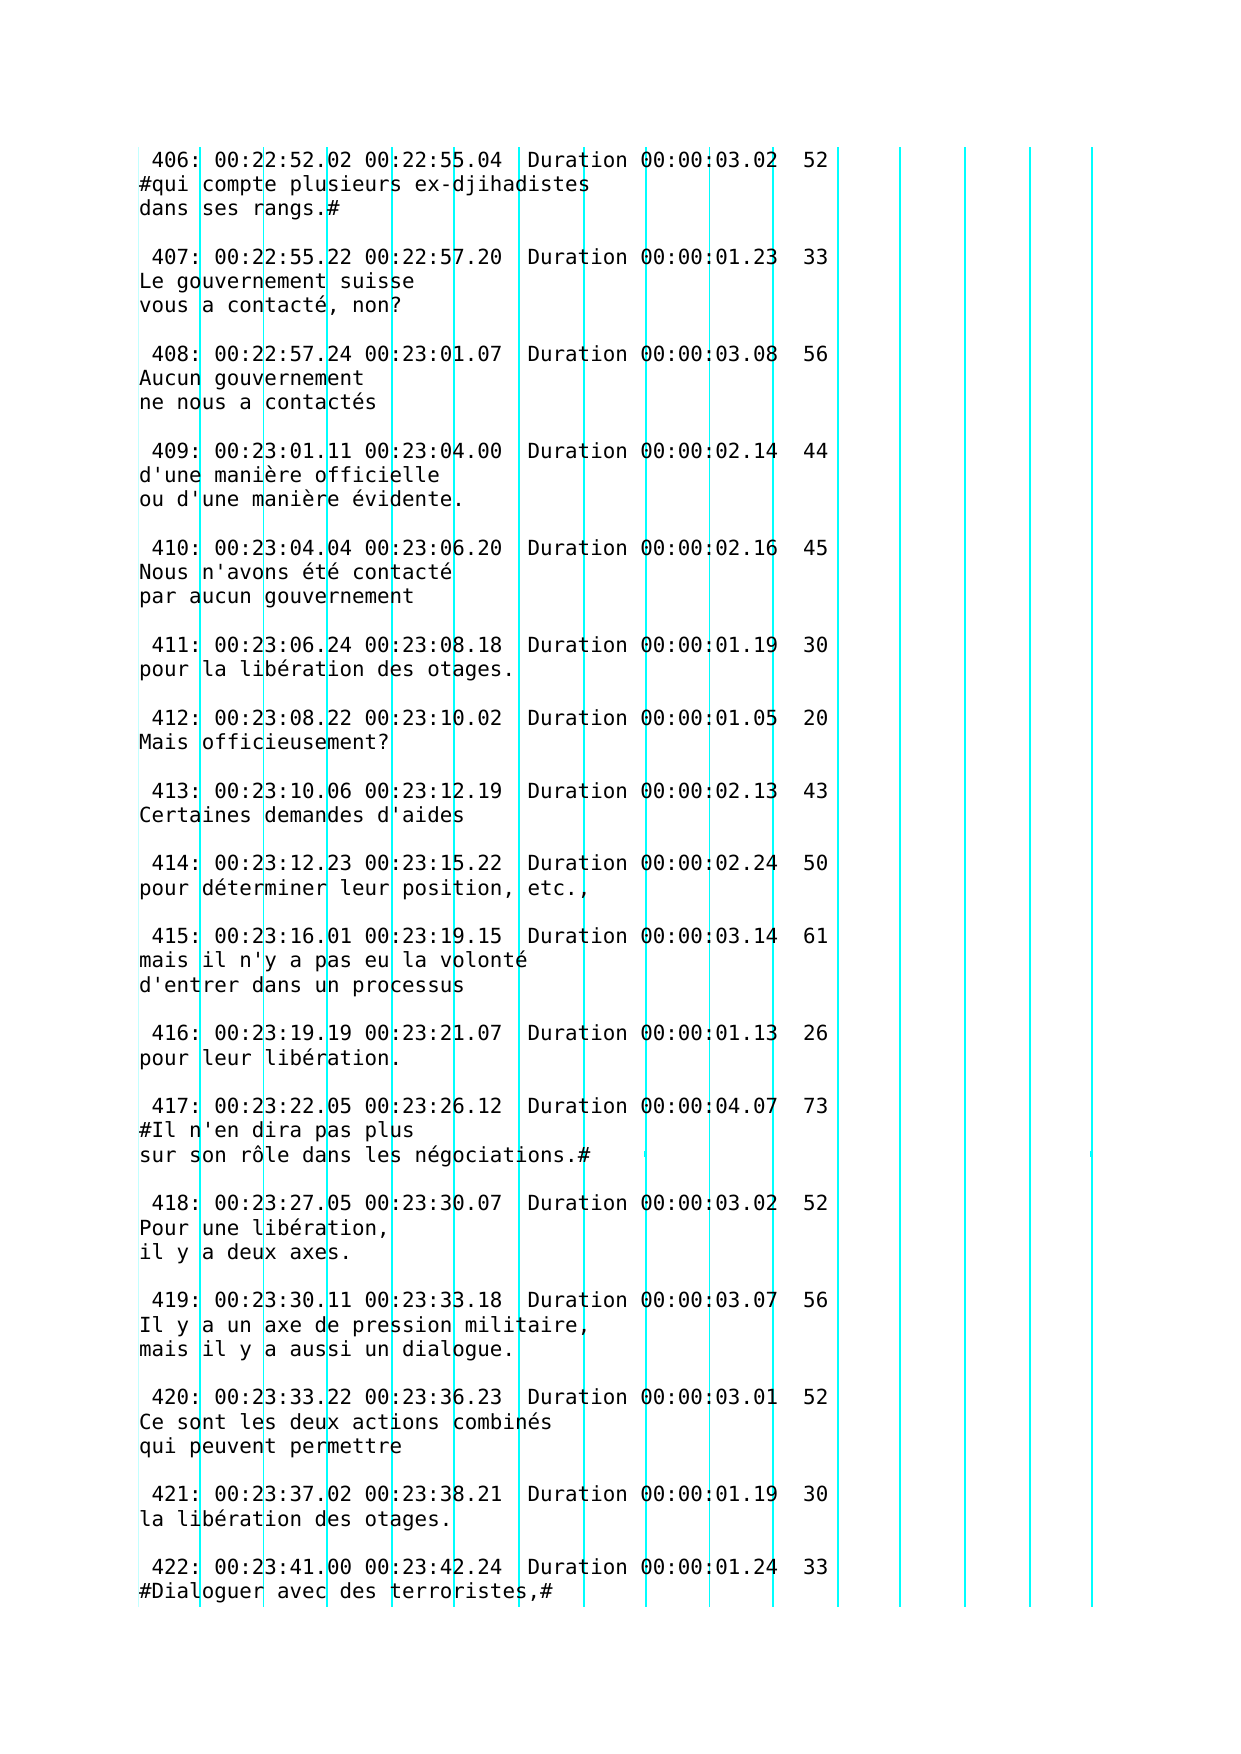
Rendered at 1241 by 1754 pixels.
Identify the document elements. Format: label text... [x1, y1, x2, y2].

text 420: 00:23:33.22 00:23:36.23 Duration 00:00:03.01 52 [139, 1385, 1101, 1410]
text d'une manière officielle [139, 463, 1101, 487]
text ou d'une manière évidente. [139, 487, 1101, 512]
text 416: 00:23:19.19 00:23:21.07 Duration 00:00:01.13 26 [139, 1021, 1101, 1046]
text 419: 00:23:30.11 00:23:33.18 Duration 00:00:03.07 56 [139, 1288, 1101, 1313]
text 418: 00:23:27.05 00:23:30.07 Duration 00:00:03.02 52 [139, 1191, 1101, 1216]
text #Dialoguer avec des terroristes,# [139, 1579, 1101, 1604]
text qui peuvent permettre [139, 1434, 1101, 1458]
text 415: 00:23:16.01 00:23:19.15 Duration 00:00:03.14 61 [139, 924, 1101, 948]
text pour leur libération. [139, 1046, 1101, 1070]
text pour déterminer leur position, etc., [139, 876, 1101, 900]
text 409: 00:23:01.11 00:23:04.00 Duration 00:00:02.14 44 [139, 439, 1101, 463]
text 411: 00:23:06.24 00:23:08.18 Duration 00:00:01.19 30 [139, 633, 1101, 657]
text 413: 00:23:10.06 00:23:12.19 Duration 00:00:02.13 43 [139, 779, 1101, 803]
text 414: 00:23:12.23 00:23:15.22 Duration 00:00:02.24 50 [139, 851, 1101, 876]
text Aucun gouvernement [139, 366, 1101, 390]
text 412: 00:23:08.22 00:23:10.02 Duration 00:00:01.05 20 [139, 706, 1101, 730]
text 408: 00:22:57.24 00:23:01.07 Duration 00:00:03.08 56 [139, 342, 1101, 366]
text Ce sont les deux actions combinés [139, 1410, 1101, 1434]
picture [138, 147, 1102, 1607]
text 422: 00:23:41.00 00:23:42.24 Duration 00:00:01.24 33 [139, 1555, 1101, 1579]
text 410: 00:23:04.04 00:23:06.20 Duration 00:00:02.16 45 [139, 536, 1101, 560]
text 421: 00:23:37.02 00:23:38.21 Duration 00:00:01.19 30 [139, 1482, 1101, 1507]
text dans ses rangs.# [139, 196, 1101, 220]
text mais il n'y a pas eu la volonté [139, 948, 1101, 973]
text sur son rôle dans les négociations.# [139, 1143, 1101, 1167]
text #qui compte plusieurs ex-djihadistes [139, 172, 1101, 196]
text il y a deux axes. [139, 1240, 1101, 1264]
text Nous n'avons été contacté [139, 560, 1101, 584]
text 406: 00:22:52.02 00:22:55.04 Duration 00:00:03.02 52 [139, 148, 1101, 172]
text mais il y a aussi un dialogue. [139, 1337, 1101, 1361]
text Mais officieusement? [139, 730, 1101, 754]
text ne nous a contactés [139, 390, 1101, 414]
text la libération des otages. [139, 1507, 1101, 1531]
text par aucun gouvernement [139, 584, 1101, 609]
text Pour une libération, [139, 1216, 1101, 1240]
text 407: 00:22:55.22 00:22:57.20 Duration 00:00:01.23 33 [139, 245, 1101, 269]
text d'entrer dans un processus [139, 973, 1101, 997]
text 417: 00:23:22.05 00:23:26.12 Duration 00:00:04.07 73 [139, 1094, 1101, 1118]
text vous a contacté, non? [139, 293, 1101, 317]
text Le gouvernement suisse [139, 269, 1101, 293]
text pour la libération des otages. [139, 657, 1101, 682]
text Certaines demandes d'aides [139, 803, 1101, 827]
text #Il n'en dira pas plus [139, 1118, 1101, 1143]
text Il y a un axe de pression militaire, [139, 1313, 1101, 1337]
